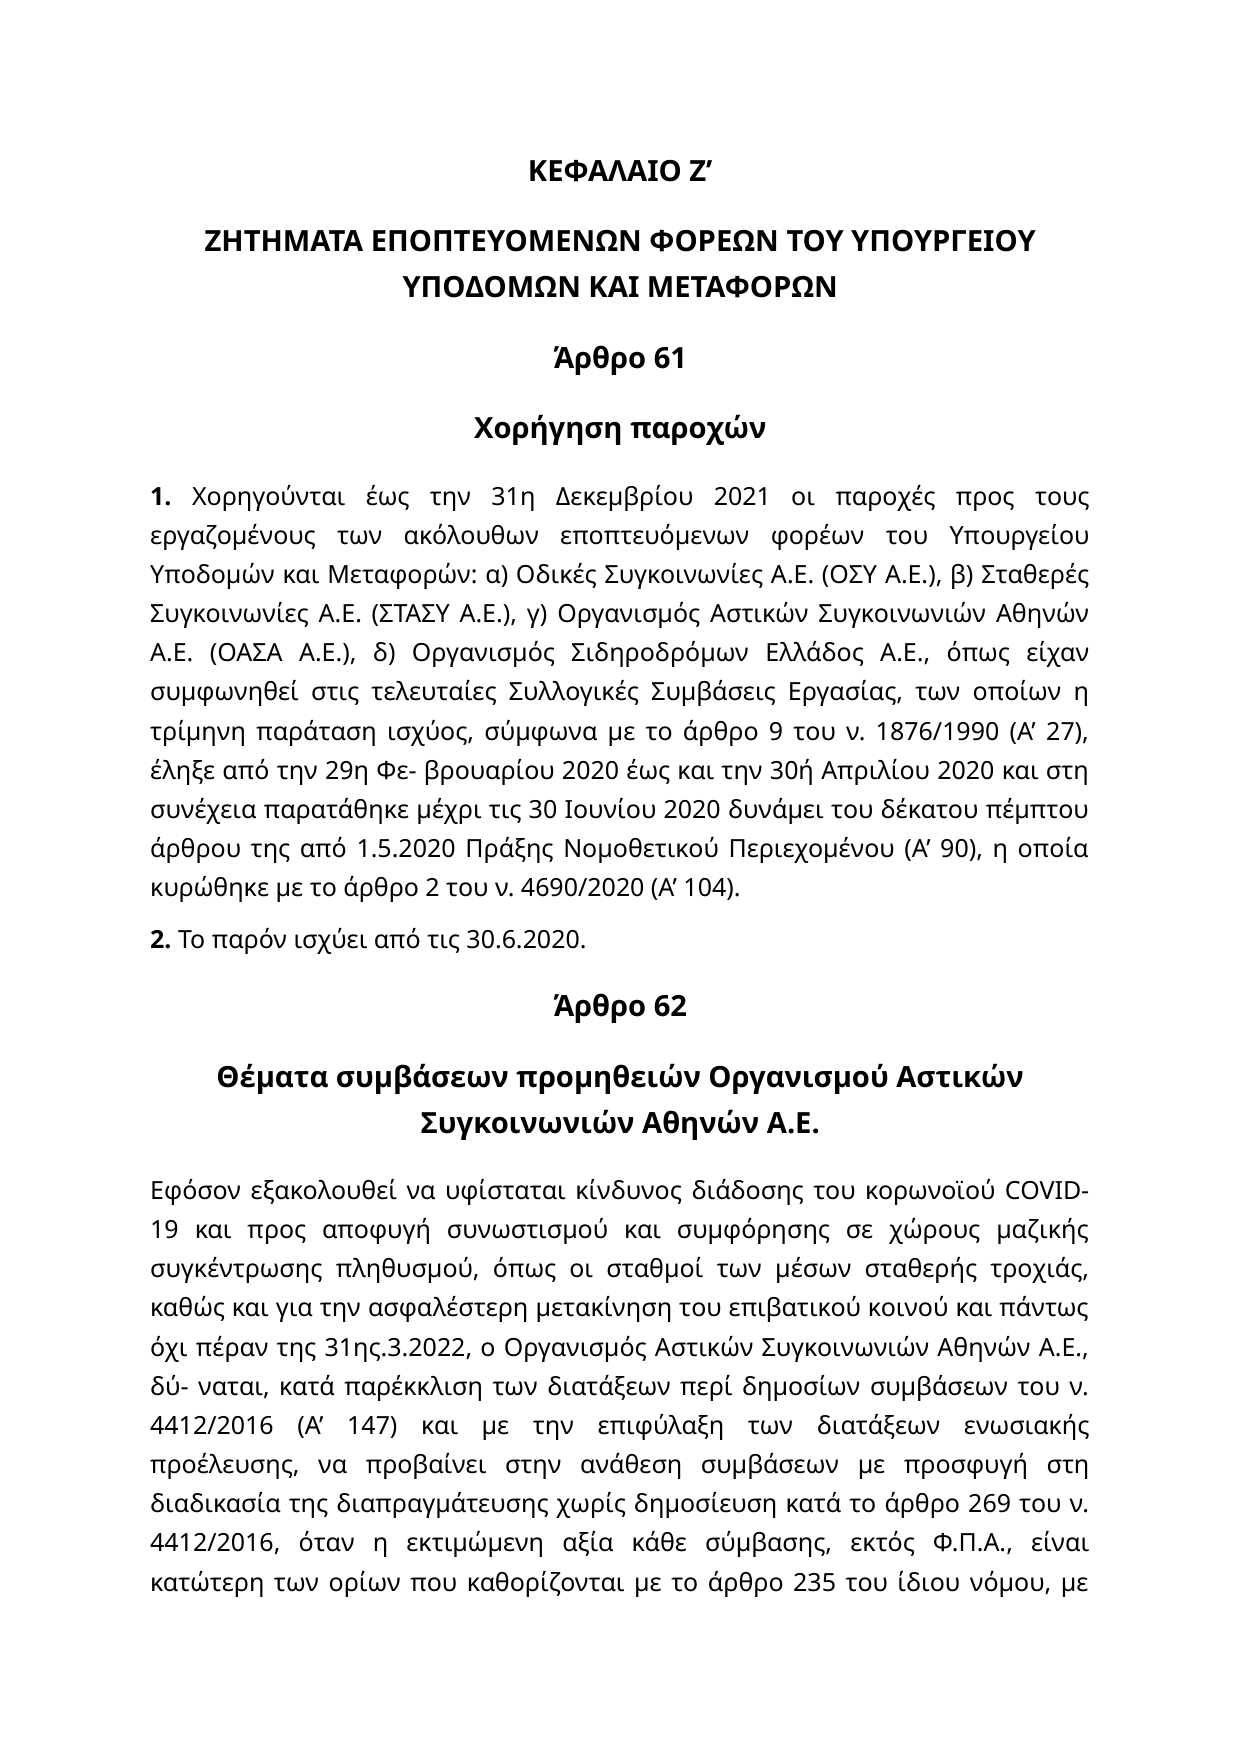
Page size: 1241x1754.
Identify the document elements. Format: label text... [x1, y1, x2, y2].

text 1. Χορηγούνται έως την 31η Δεκεμβρίου 2021 οι παροχές προς τους εργαζομένους των ακόλουθων εποπτευόμενων φορέων του Υπουργείου Υποδομών και Μεταφορών: α) Οδικές Συγκοινωνίες Α.Ε. (ΟΣΥ Α.Ε.), β) Σταθερές Συγκοινωνίες Α.Ε. (ΣΤΑΣΥ Α.Ε.), γ) Οργανισμός Αστικών Συγκοινωνιών Αθηνών Α.Ε. (ΟΑΣΑ Α.Ε.), δ) Οργανισμός Σιδηροδρόμων Ελλάδος Α.Ε., όπως είχαν συμφωνηθεί στις τελευταίες Συλλογικές Συμβάσεις Εργασίας, των οποίων η τρίμηνη παράταση ισχύος, σύμφωνα με το άρθρο 9 του ν. 1876/1990 (Α’ 27), έληξε από την 29η Φε- βρουαρίου 2020 έως και την 30ή Απριλίου 2020 και στη συνέχεια παρατάθηκε μέχρι τις 30 Ιουνίου 2020 δυνάμει του δέκατου πέμπτου άρθρου της από 1.5.2020 Πράξης Νομοθετικού Περιεχομένου (Α’ 90), η οποία κυρώθηκε με το άρθρο 2 του ν. 4690/2020 (Α’ 104). [150, 478, 1090, 904]
subtitle Άρθρο 61 [150, 337, 1090, 377]
subtitle Θέματα συμβάσεων προμηθειών Οργανισμού Αστικών Συγκοινωνιών Αθηνών Α.Ε. [150, 1056, 1090, 1142]
text Εφόσον εξακολουθεί να υφίσταται κίνδυνος διάδοσης του κορωνοϊού COVID-19 και προς αποφυγή συνωστισμού και συμφόρησης σε χώρους μαζικής συγκέντρωσης πληθυσμού, όπως οι σταθμοί των μέσων σταθερής τροχιάς, καθώς και για την ασφαλέστερη μετακίνηση του επιβατικού κοινού και πάντως όχι πέραν της 31ης.3.2022, ο Οργανισμός Αστικών Συγκοινωνιών Αθηνών Α.Ε., δύ- ναται, κατά παρέκκλιση των διατάξεων περί δημοσίων συμβάσεων του ν. 4412/2016 (Α’ 147) και με την επιφύλαξη των διατάξεων ενωσιακής προέλευσης, να προβαίνει στην ανάθεση συμβάσεων με προσφυγή στη διαδικασία της διαπραγμάτευσης χωρίς δημοσίευση κατά το άρθρο 269 του ν. 4412/2016, όταν η εκτιμώμενη αξία κάθε σύμβασης, εκτός Φ.Π.Α., είναι κατώτερη των ορίων που καθορίζονται με το άρθρο 235 του ίδιου νόμου, με [150, 1172, 1090, 1598]
subtitle Άρθρο 62 [150, 986, 1090, 1025]
text 2. Το παρόν ισχύει από τις 30.6.2020. [150, 921, 1090, 956]
subtitle Χορήγηση παροχών [150, 407, 1090, 447]
subtitle ΖΗΤΗΜΑΤΑ ΕΠΟΠΤΕΥΟΜΕΝΩΝ ΦΟΡΕΩΝ ΤΟΥ ΥΠΟΥΡΓΕΙΟΥ ΥΠΟΔΟΜΩΝ ΚΑΙ ΜΕΤΑΦΟΡΩΝ [150, 221, 1090, 306]
subtitle ΚΕΦΑΛΑΙΟ Ζ’ [150, 150, 1090, 190]
